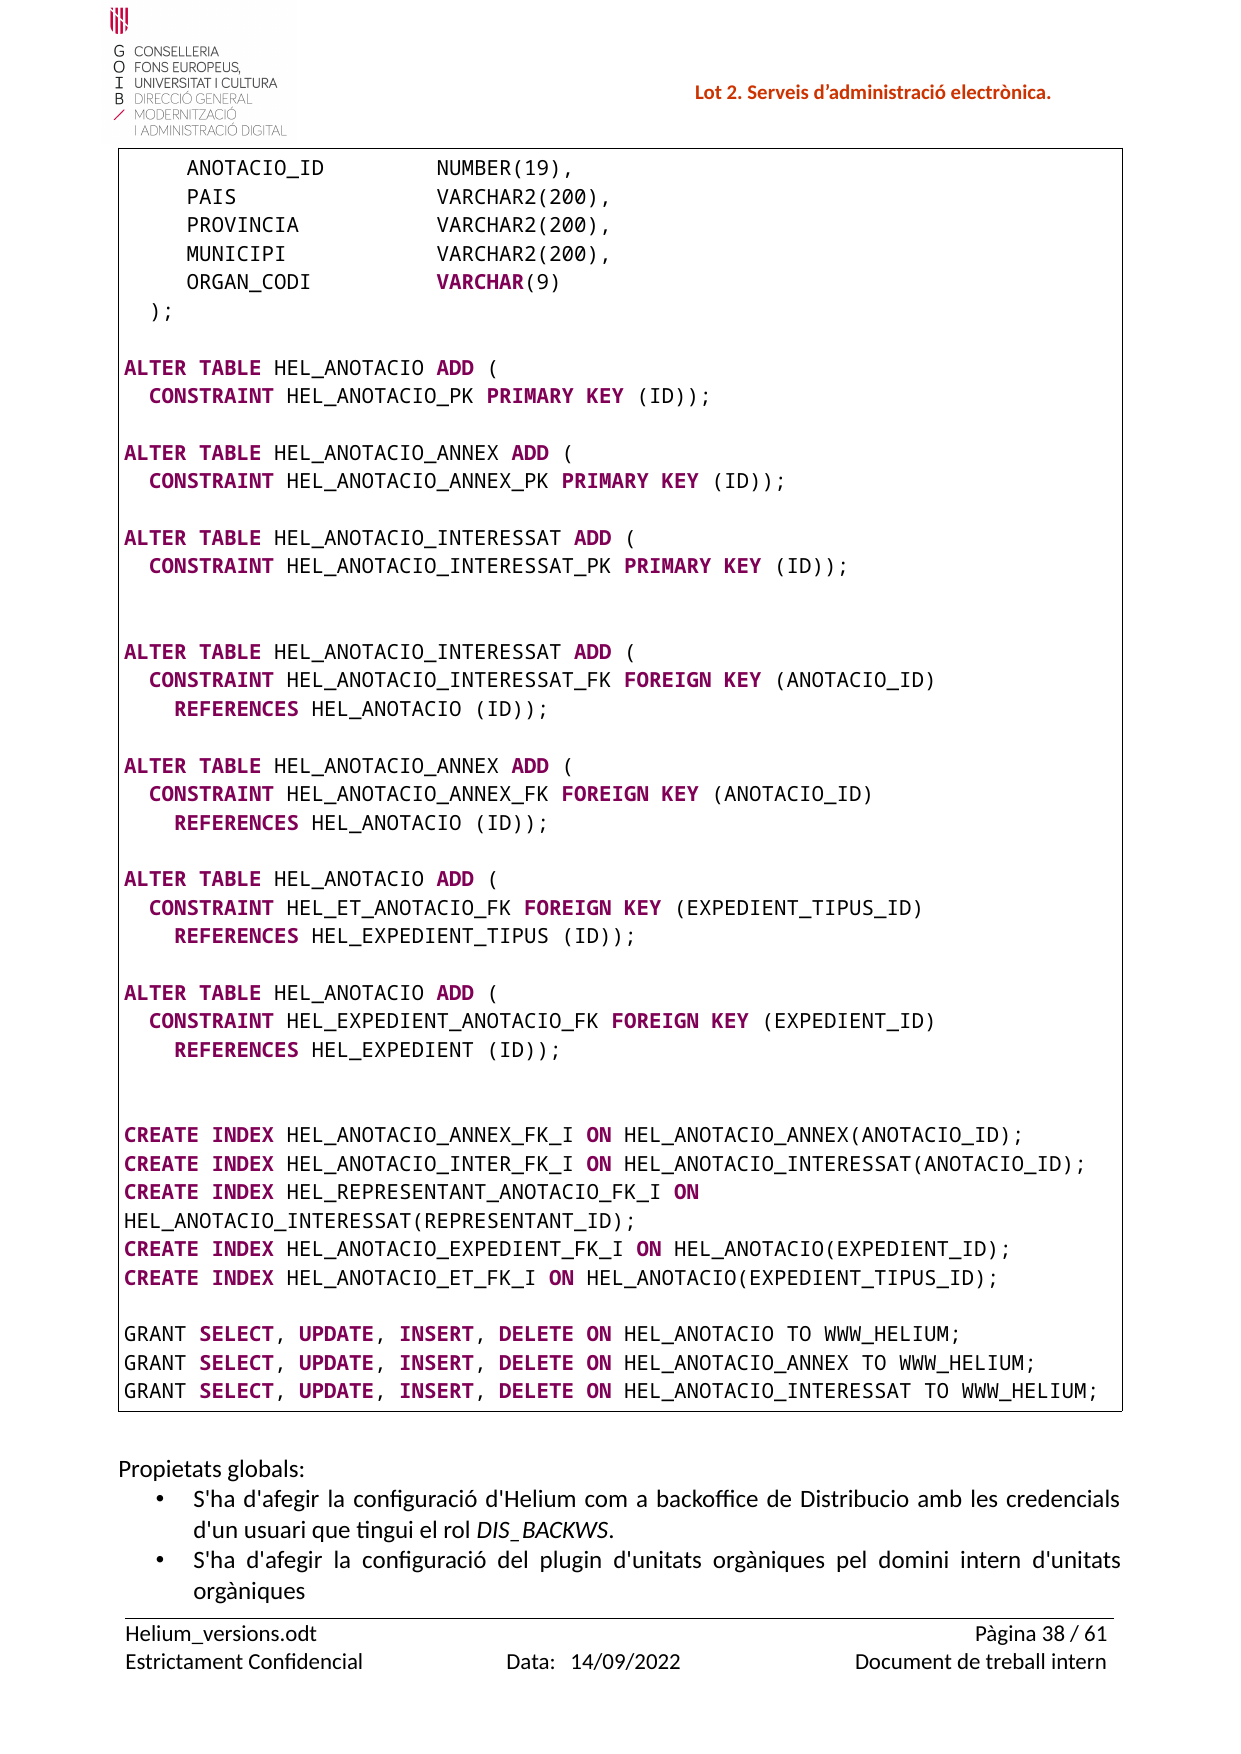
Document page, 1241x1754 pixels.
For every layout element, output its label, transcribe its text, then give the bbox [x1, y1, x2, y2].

table_header ANOTACIO_ID NUMBER(19), PAIS VARCHAR2(200), PROVINCIA VARCHAR2(200), MUNICIPI VARCHAR2(200), ORGAN_CODI VARCHAR(9) ); ALTER TABLE HEL_ANOTACIO ADD ( CONSTRAINT HEL_ANOTACIO_PK PRIMARY KEY (ID)); ALTER TABLE HEL_ANOTACIO_ANNEX ADD ( CONSTRAINT HEL_ANOTACIO_ANNEX_PK PRIMARY KEY (ID)); ALTER TABLE HEL_ANOTACIO_INTERESSAT ADD ( CONSTRAINT HEL_ANOTACIO_INTERESSAT_PK PRIMARY KEY (ID)); ALTER TABLE HEL_ANOTACIO_INTERESSAT ADD ( CONSTRAINT HEL_ANOTACIO_INTERESSAT_FK FOREIGN KEY (ANOTACIO_ID) REFERENCES HEL_ANOTACIO (ID)); ALTER TABLE HEL_ANOTACIO_ANNEX ADD ( CONSTRAINT HEL_ANOTACIO_ANNEX_FK FOREIGN KEY (ANOTACIO_ID) REFERENCES HEL_ANOTACIO (ID)); ALTER TABLE HEL_ANOTACIO ADD ( CONSTRAINT HEL_ET_ANOTACIO_FK FOREIGN KEY (EXPEDIENT_TIPUS_ID) REFERENCES HEL_EXPEDIENT_TIPUS (ID)); ALTER TABLE HEL_ANOTACIO ADD ( CONSTRAINT HEL_EXPEDIENT_ANOTACIO_FK FOREIGN KEY (EXPEDIENT_ID) REFERENCES HEL_EXPEDIENT (ID)); CREATE INDEX HEL_ANOTACIO_ANNEX_FK_I ON HEL_ANOTACIO_ANNEX(ANOTACIO_ID); CREATE INDEX HEL_ANOTACIO_INTER_FK_I ON HEL_ANOTACIO_INTERESSAT(ANOTACIO_ID); CREATE INDEX HEL_REPRESENTANT_ANOTACIO_FK_I ON HEL_ANOTACIO_INTERESSAT(REPRESENTANT_ID); CREATE INDEX HEL_ANOTACIO_EXPEDIENT_FK_I ON HEL_ANOTACIO(EXPEDIENT_ID); CREATE INDEX HEL_ANOTACIO_ET_FK_I ON HEL_ANOTACIO(EXPEDIENT_TIPUS_ID); GRANT SELECT, UPDATE, INSERT, DELETE ON HEL_ANOTACIO TO WWW_HELIUM; GRANT SELECT, UPDATE, INSERT, DELETE ON HEL_ANOTACIO_ANNEX TO WWW_HELIUM; GRANT SELECT, UPDATE, INSERT, DELETE ON HEL_ANOTACIO_INTERESSAT TO WWW_HELIUM; [119, 149, 1122, 1411]
picture [100, 0, 297, 144]
text Propietats globals: [118, 1453, 1122, 1483]
list S'ha d'afegir la configuració del plugin d'unitats orgàniques pel domini intern d'unitats orgàniques [156, 1544, 1122, 1606]
list S'ha d'afegir la configuració d'Helium com a backoffice de Distribucio amb les credencials d'un usuari que tingui el rol DIS_BACKWS. [156, 1483, 1122, 1544]
